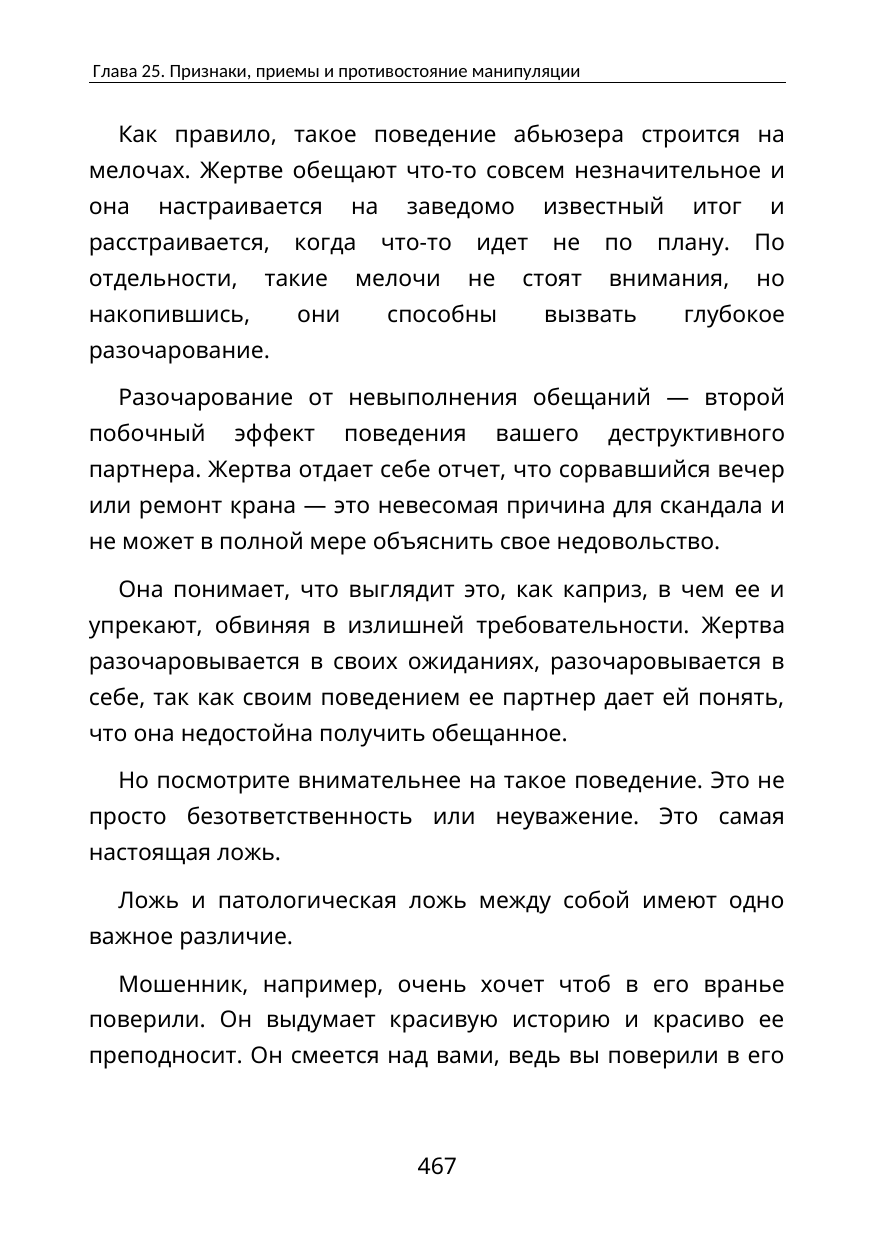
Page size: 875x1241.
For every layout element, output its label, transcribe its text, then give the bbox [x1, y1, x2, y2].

text Мошенник, например, очень хочет чтоб в его вранье поверили. Он выдумает красивую историю и красиво ее преподносит. Он смеется над вами, ведь вы поверили в его [88, 967, 786, 1071]
text Она понимает, что выглядит это, как каприз, в чем ее и упрекают, обвиняя в излишней требовательности. Жертва разочаровывается в своих ожиданиях, разочаровывается в себе, так как своим поведением ее партнер дает ей понять, что она недостойна получить обещанное. [88, 573, 786, 748]
text Ложь и патологическая ложь между собой имеют одно важное различие. [88, 884, 786, 951]
text Но посмотрите внимательнее на такое поведение. Это не просто безответственность или неуважение. Это самая настоящая ложь. [88, 764, 786, 867]
text Разочарование от невыполнения обещаний — второй побочный эффект поведения вашего деструктивного партнера. Жертва отдает себе отчет, что сорвавшийся вечер или ремонт крана — это невесомая причина для скандала и не может в полной мере объяснить свое недовольство. [88, 381, 786, 556]
text Как правило, такое поведение абьюзера строится на мелочах. Жертве обещают что-то совсем незначительное и она настраивается на заведомо известный итог и расстраивается, когда что-то идет не по плану. По отдельности, такие мелочи не стоят внимания, но накопившись, они способны вызвать глубокое разочарование. [88, 118, 786, 365]
